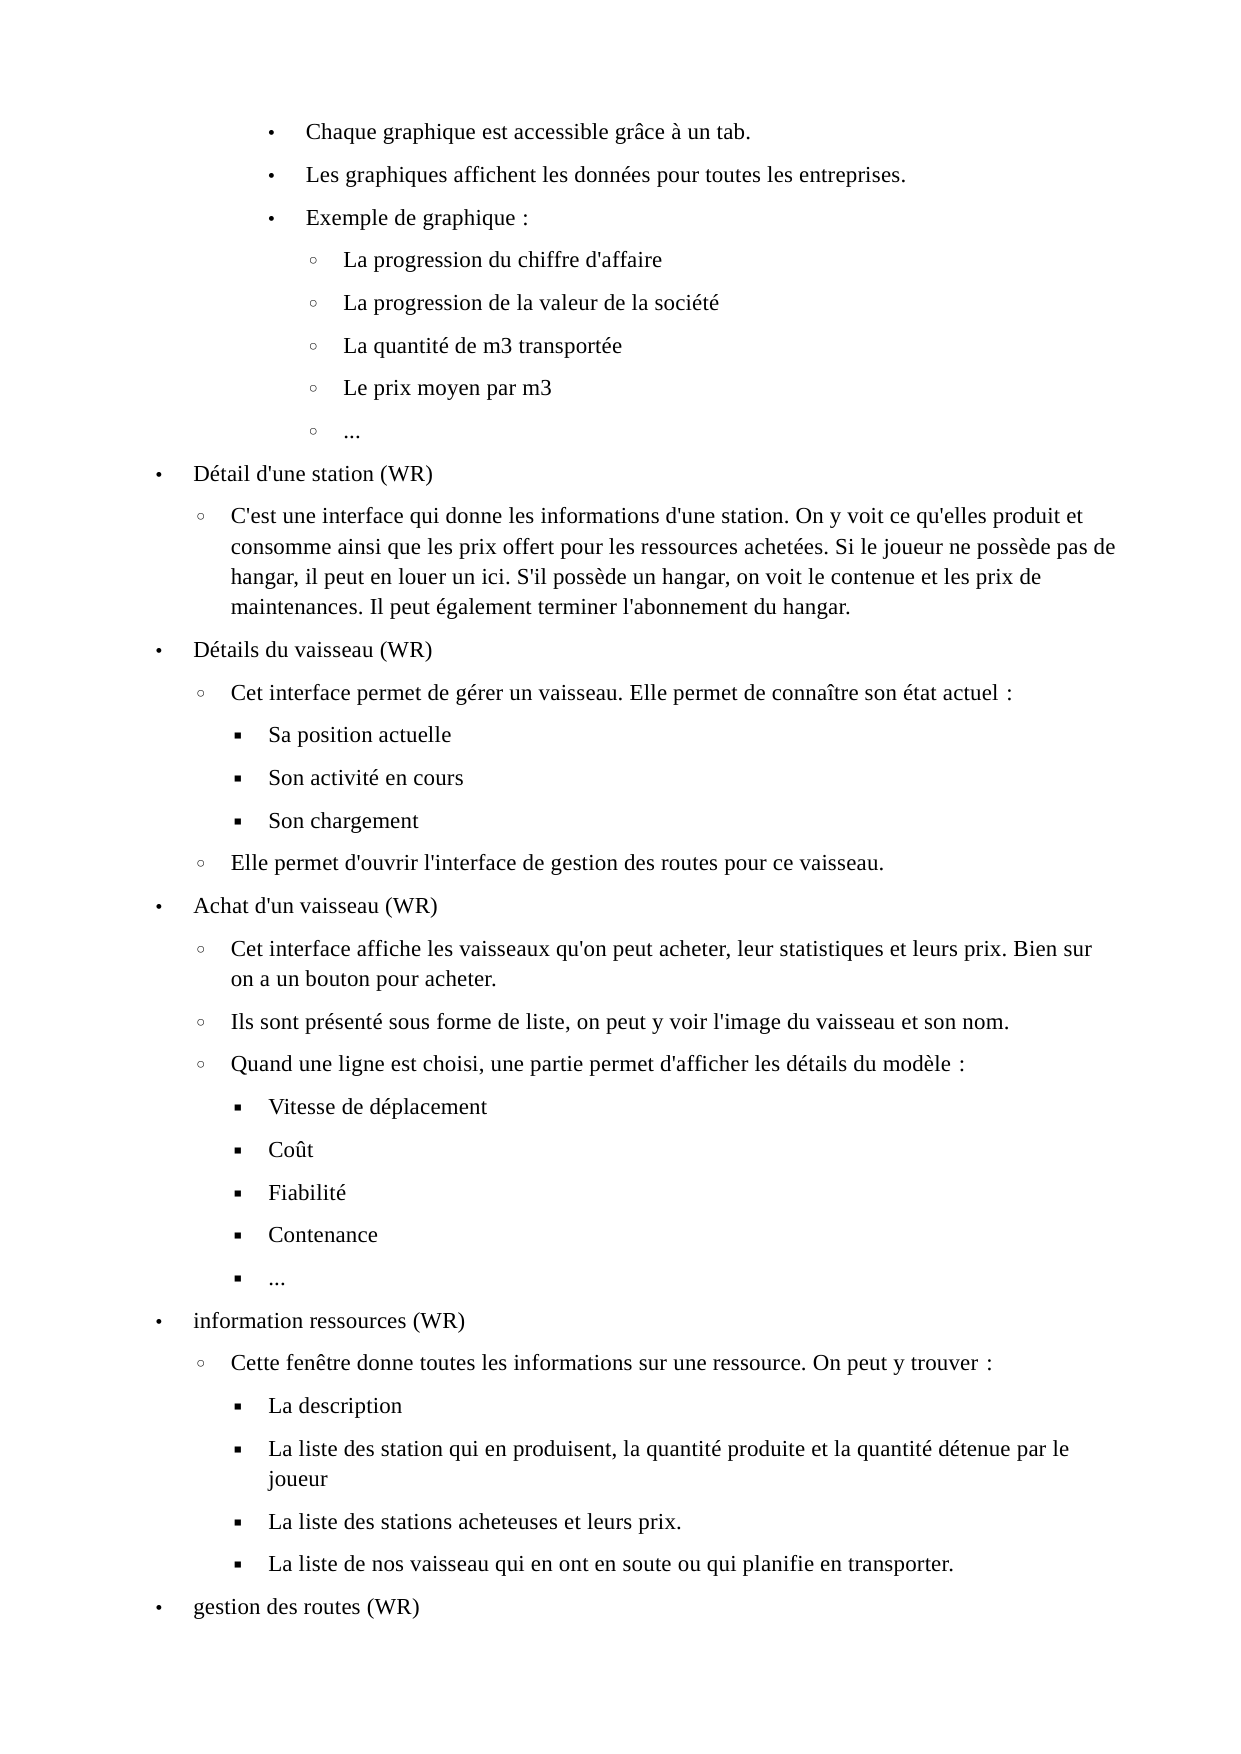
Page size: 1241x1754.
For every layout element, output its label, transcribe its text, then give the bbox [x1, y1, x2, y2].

list La liste des station qui en produisent, la quantité produite et la quantité détenue par le joueur [231, 1435, 1122, 1491]
list Chaque graphique est accessible grâce à un tab. [268, 118, 1122, 144]
list ... [306, 417, 1122, 443]
list Contenance [231, 1221, 1122, 1248]
list Exemple de graphique : [268, 203, 1122, 230]
list La liste de nos vaisseau qui en ont en soute ou qui planifie en transporter. [231, 1550, 1122, 1577]
list Détails du vaisseau (WR) [156, 636, 1122, 662]
list Son chargement [231, 807, 1122, 833]
list Achat d'un vaisseau (WR) [156, 892, 1122, 918]
list La progression de la valeur de la société [306, 289, 1122, 315]
list Elle permet d'ouvrir l'interface de gestion des routes pour ce vaisseau. [193, 849, 1122, 876]
list La description [231, 1392, 1122, 1418]
list Cet interface affiche les vaisseaux qu'on peut acheter, leur statistiques et leurs prix. Bien sur on a un bouton pour acheter. [193, 935, 1122, 991]
list Détail d'une station (WR) [156, 460, 1122, 486]
list Quand une ligne est choisi, une partie permet d'afficher les détails du modèle : [193, 1050, 1122, 1077]
list Le prix moyen par m3 [306, 374, 1122, 401]
list La progression du chiffre d'affaire [306, 246, 1122, 273]
list Cet interface permet de gérer un vaisseau. Elle permet de connaître son état actuel : [193, 678, 1122, 705]
list La quantité de m3 transportée [306, 332, 1122, 358]
list Cette fenêtre donne toutes les informations sur une ressource. On peut y trouver : [193, 1349, 1122, 1376]
list ... [231, 1264, 1122, 1290]
list Les graphiques affichent les données pour toutes les entreprises. [268, 161, 1122, 187]
list Coût [231, 1136, 1122, 1162]
list Fiabilité [231, 1178, 1122, 1205]
list information ressources (WR) [156, 1307, 1122, 1333]
list Son activité en cours [231, 764, 1122, 790]
list Vitesse de déplacement [231, 1093, 1122, 1119]
list Ils sont présenté sous forme de liste, on peut y voir l'image du vaisseau et son nom. [193, 1008, 1122, 1034]
list Sa position actuelle [231, 721, 1122, 748]
list gestion des routes (WR) [156, 1593, 1122, 1619]
list C'est une interface qui donne les informations d'une station. On y voit ce qu'elles produit et consomme ainsi que les prix offert pour les ressources achetées. Si le joueur ne possède pas de hangar, il peut en louer un ici. S'il possède un hangar, on voit le contenue et les prix de maintenances. Il peut également terminer l'abonnement du hangar. [193, 502, 1122, 619]
list La liste des stations acheteuses et leurs prix. [231, 1508, 1122, 1534]
